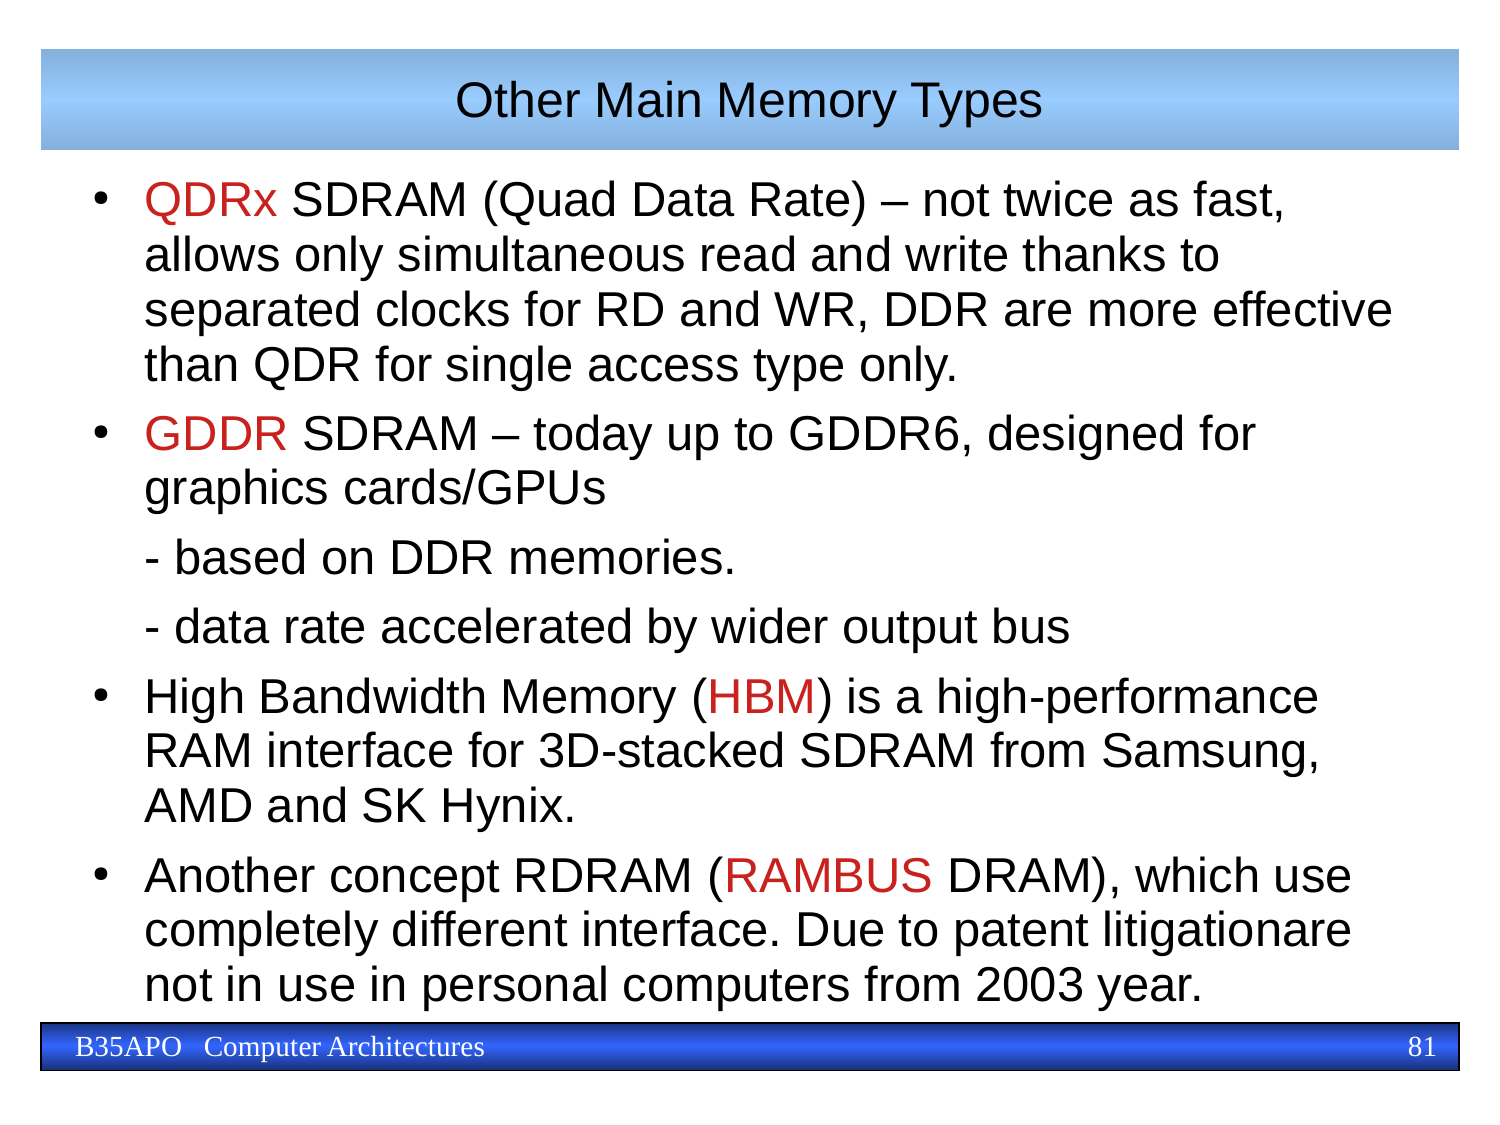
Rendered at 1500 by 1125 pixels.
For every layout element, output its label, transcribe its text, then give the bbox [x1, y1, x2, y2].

title Other Main Memory Types [41, 49, 1459, 150]
list QDRx SDRAM (Quad Data Rate) – not twice as fast, allows only simultaneous read and write thanks to separated clocks for RD and WR, DDR are more effective than QDR for single access type only. GDDR SDRAM – today up to GDDR6, designed for graphics cards/GPUs - based on DDR memories. - data rate accelerated by wider output bus High Bandwidth Memory (HBM) is a high-performance RAM interface for 3D-stacked SDRAM from Samsung, AMD and SK Hynix. Another concept RDRAM (RAMBUS DRAM), which use completely different interface. Due to patent litigationare not in use in personal computers from 2003 year. [75, 172, 1426, 1013]
